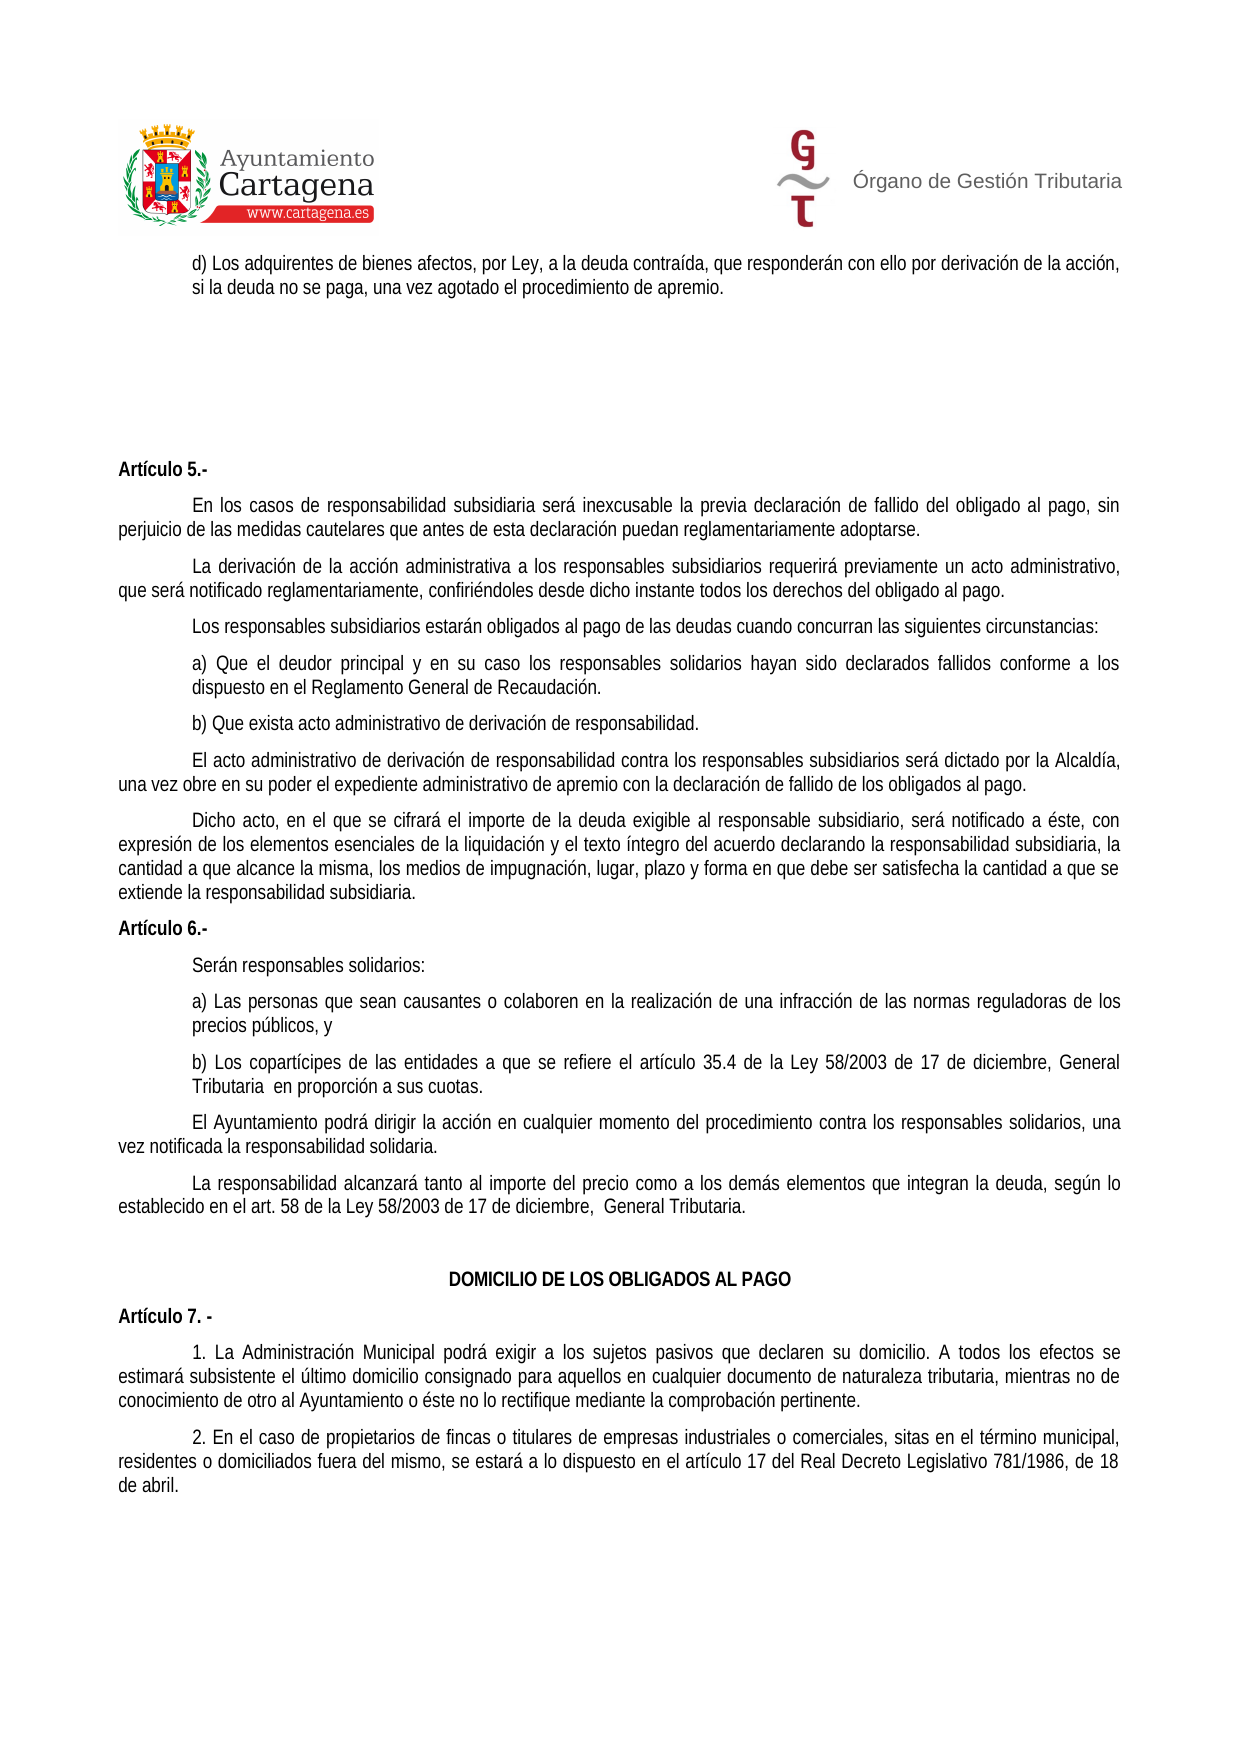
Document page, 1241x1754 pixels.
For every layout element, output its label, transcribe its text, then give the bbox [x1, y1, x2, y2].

text 1. La Administración Municipal podrá exigir a los sujetos pasivos que declaren su domicilio. A todos los efectos se estimará subsistente el último domicilio consignado para aquellos en cualquier documento de naturaleza tributaria, mientras no de conocimiento de otro al Ayuntamiento o éste no lo rectifique mediante la comprobación pertinente. [118, 1340, 1122, 1412]
subtitle DOMICILIO DE LOS OBLIGADOS AL PAGO [118, 1267, 1122, 1291]
text El acto administrativo de derivación de responsabilidad contra los responsables subsidiarios será dictado por la Alcaldía, una vez obre en su poder el expediente administrativo de apremio con la declaración de fallido de los obligados al pago. [118, 747, 1122, 795]
text Artículo 7. - [118, 1304, 1122, 1328]
text 2. En el caso de propietarios de fincas o titulares de empresas industriales o comerciales, sitas en el término municipal, residentes o domiciliados fuera del mismo, se estará a lo dispuesto en el artículo 17 del Real Decreto Legislativo 781/1986, de 18 de abril. [118, 1424, 1122, 1496]
text Artículo 5.- [118, 457, 1122, 481]
text a) Las personas que sean causantes o colaboren en la realización de una infracción de las normas reguladoras de los precios públicos, y [192, 989, 1122, 1037]
text b) Que exista acto administrativo de derivación de responsabilidad. [118, 711, 1122, 735]
text En los casos de responsabilidad subsidiaria será inexcusable la previa declaración de fallido del obligado al pago, sin perjuicio de las medidas cautelares que antes de esta declaración puedan reglamentariamente adoptarse. [118, 493, 1122, 541]
text d) Los adquirentes de bienes afectos, por Ley, a la deuda contraída, que responderán con ello por derivación de la acción, si la deuda no se paga, una vez agotado el procedimiento de apremio. [192, 251, 1122, 298]
text El Ayuntamiento podrá dirigir la acción en cualquier momento del procedimiento contra los responsables solidarios, una vez notificada la responsabilidad solidaria. [118, 1110, 1122, 1158]
picture [117, 119, 379, 236]
text La derivación de la acción administrativa a los responsables subsidiarios requerirá previamente un acto administrativo, que será notificado reglamentariamente, confiriéndoles desde dicho instante todos los derechos del obligado al pago. [118, 554, 1122, 602]
text a) Que el deudor principal y en su caso los responsables solidarios hayan sido declarados fallidos conforme a los dispuesto en el Reglamento General de Recaudación. [192, 651, 1122, 698]
text Serán responsables solidarios: [118, 953, 1122, 977]
text Artículo 6.- [118, 916, 1122, 940]
text La responsabilidad alcanzará tanto al importe del precio como a los demás elementos que integran la deuda, según lo establecido en el art. 58 de la Ley 58/2003 de 17 de diciembre, General Tributaria. [118, 1170, 1122, 1218]
text Los responsables subsidiarios estarán obligados al pago de las deudas cuando concurran las siguientes circunstancias: [118, 614, 1122, 638]
text b) Los copartícipes de las entidades a que se refiere el artículo 35.4 de la Ley 58/2003 de 17 de diciembre, General Tributaria en proporción a sus cuotas. [192, 1049, 1122, 1097]
text Dicho acto, en el que se cifrará el importe de la deuda exigible al responsable subsidiario, será notificado a éste, con expresión de los elementos esenciales de la liquidación y el texto íntegro del acuerdo declarando la responsabilidad subsidiaria, la cantidad a que alcance la misma, los medios de impugnación, lugar, plazo y forma en que debe ser satisfecha la cantidad a que se extiende la responsabilidad subsidiaria. [118, 808, 1122, 904]
